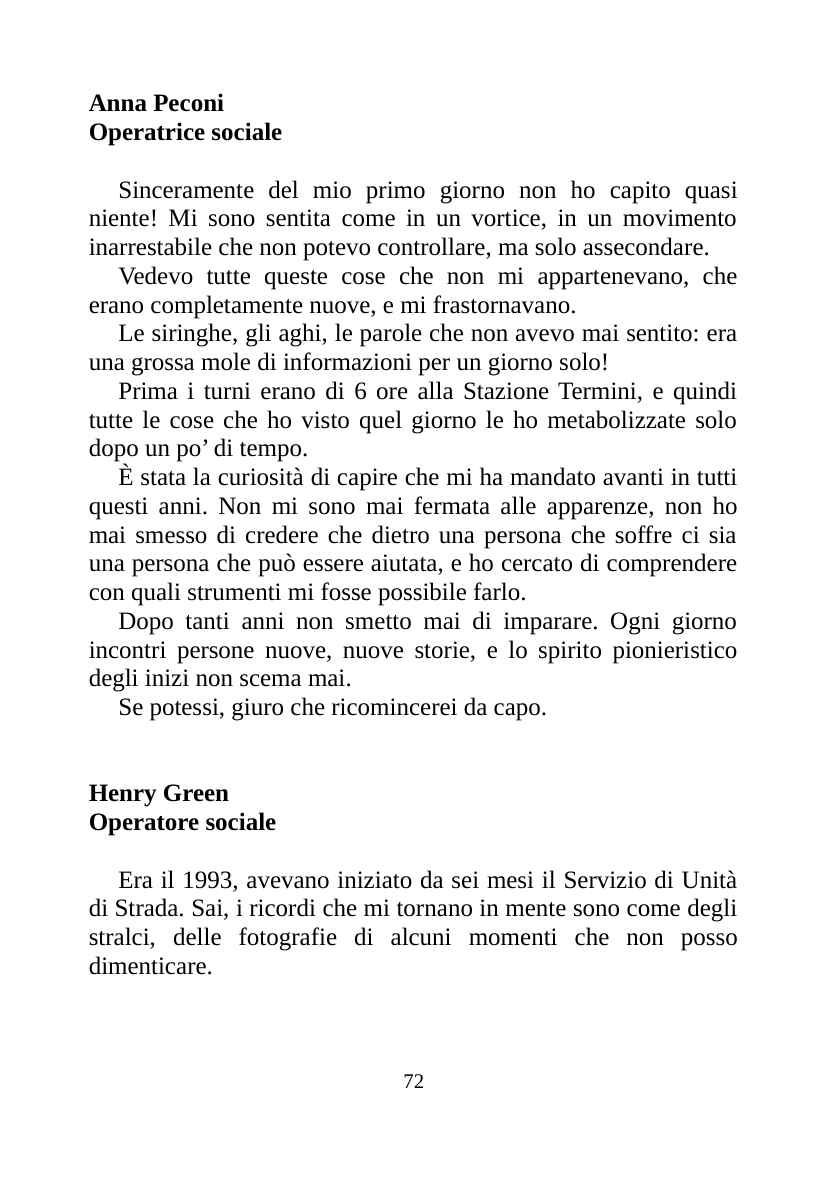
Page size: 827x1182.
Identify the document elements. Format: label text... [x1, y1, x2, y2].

subtitle Operatore sociale [88, 807, 738, 836]
subtitle Operatrice sociale [88, 117, 738, 146]
text Vedevo tutte queste cose che non mi appartenevano, che erano completamente nuove, e mi frastornavano. [88, 261, 738, 318]
subtitle Anna Peconi [88, 88, 738, 117]
text È stata la curiosità di capire che mi ha mandato avanti in tutti questi anni. Non mi sono mai fermata alle apparenze, non ho mai smesso di credere che dietro una persona che soffre ci sia una persona che può essere aiutata, e ho cercato di comprendere con quali strumenti mi fosse possibile farlo. [88, 462, 738, 606]
text Sinceramente del mio primo giorno non ho capito quasi niente! Mi sono sentita come in un vortice, in un movimento inarrestabile che non potevo controllare, ma solo assecondare. [88, 175, 738, 261]
text Le siringhe, gli aghi, le parole che non avevo mai sentito: era una grossa mole di informazioni per un giorno solo! [88, 318, 738, 376]
subtitle Henry Green [88, 778, 738, 807]
text Era il 1993, avevano iniziato da sei mesi il Servizio di Unità di Strada. Sai, i ricordi che mi tornano in mente sono come degli stralci, delle fotografie di alcuni momenti che non posso dimenticare. [88, 865, 738, 980]
text Dopo tanti anni non smetto mai di imparare. Ogni giorno incontri persone nuove, nuove storie, e lo spirito pionieristico degli inizi non scema mai. [88, 606, 738, 692]
text Se potessi, giuro che ricomincerei da capo. [88, 692, 738, 721]
text Prima i turni erano di 6 ore alla Stazione Termini, e quindi tutte le cose che ho visto quel giorno le ho metabolizzate solo dopo un po’ di tempo. [88, 376, 738, 462]
